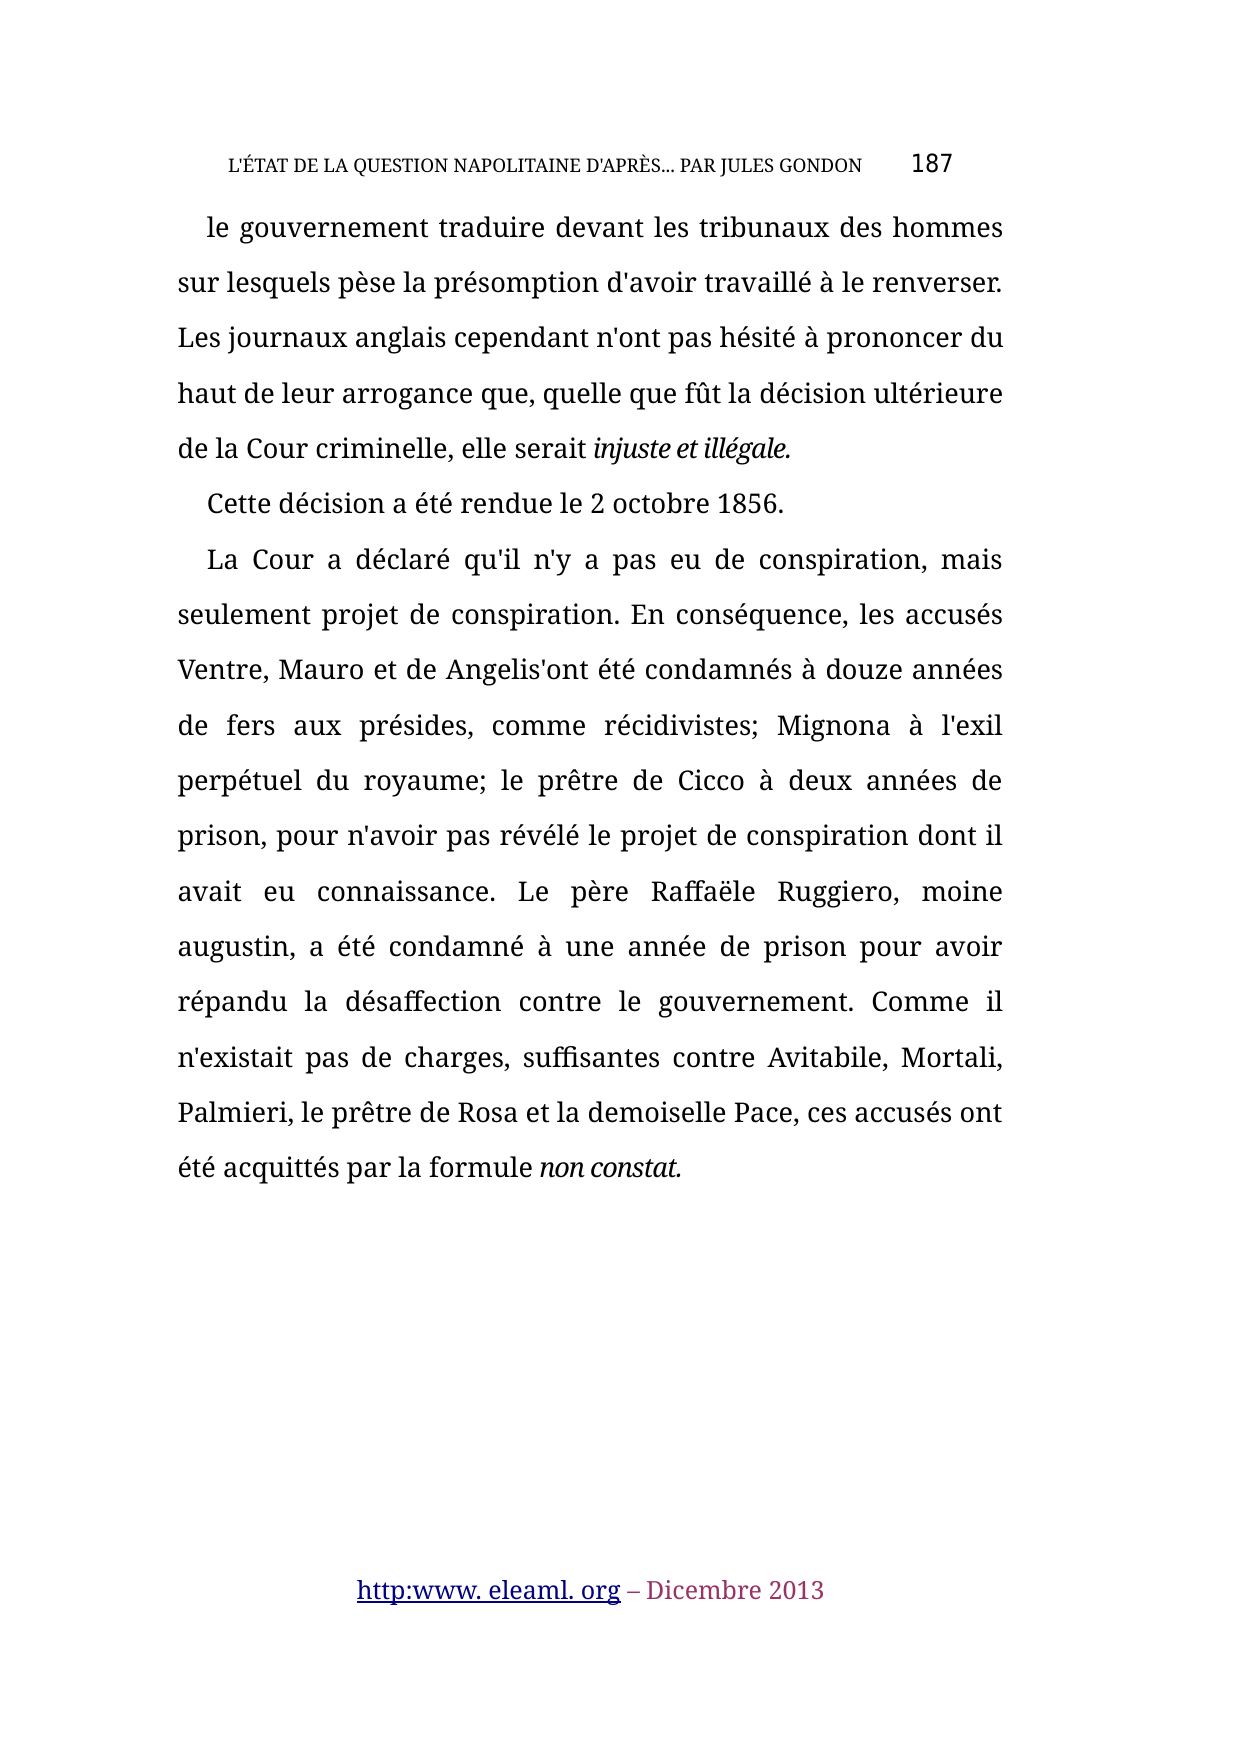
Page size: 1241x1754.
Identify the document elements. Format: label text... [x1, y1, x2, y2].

text Cette décision a été rendue le 2 octobre 1856. [177, 485, 1004, 522]
text le gouvernement traduire devant les tribunaux des hommes sur lesquels pèse la présomption d'avoir travaillé à le renverser. Les journaux anglais cependant n'ont pas hésité à prononcer du haut de leur arrogance que, quelle que fût la décision ultérieure de la Cour criminelle, elle serait injuste et illégale. [177, 208, 1004, 466]
text La Cour a déclaré qu'il n'y a pas eu de conspiration, mais seulement projet de conspiration. En conséquence, les accusés Ventre, Mauro et de Angelis'ont été condamnés à douze années de fers aux présides, comme récidivistes; Mignona à l'exil perpétuel du royaume; le prêtre de Cicco à deux années de prison, pour n'avoir pas révélé le projet de conspiration dont il avait eu connaissance. Le père Raffaële Ruggiero, moine augustin, a été condamné à une année de prison pour avoir répandu la désaffection contre le gouvernement. Comme il n'existait pas de charges, suffisantes contre Avitabile, Mortali, Palmieri, le prêtre de Rosa et la demoiselle Pace, ces accusés ont été acquittés par la formule non constat. [177, 540, 1004, 1186]
